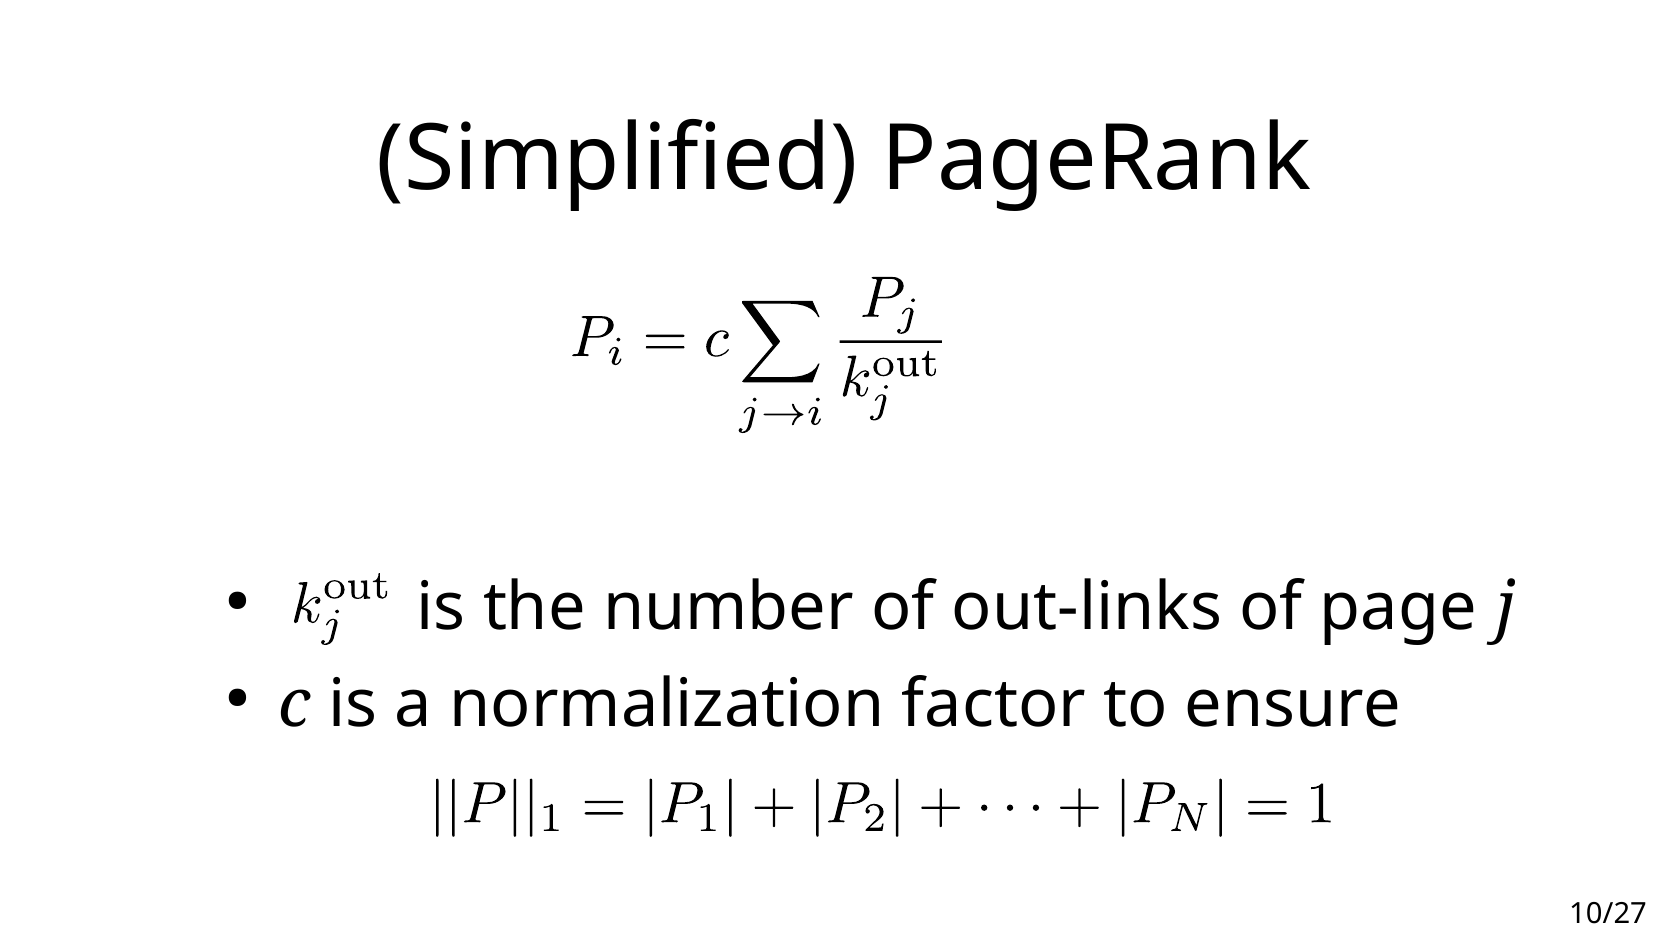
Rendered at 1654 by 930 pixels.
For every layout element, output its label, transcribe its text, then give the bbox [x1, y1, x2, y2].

text_box [290, 573, 391, 646]
list is the number of out-links of page j c is a normalization factor to ensure [192, 555, 1544, 886]
text_box [429, 778, 1336, 837]
title (Simplified) PageRank [82, 49, 1571, 257]
text_box [569, 276, 942, 434]
